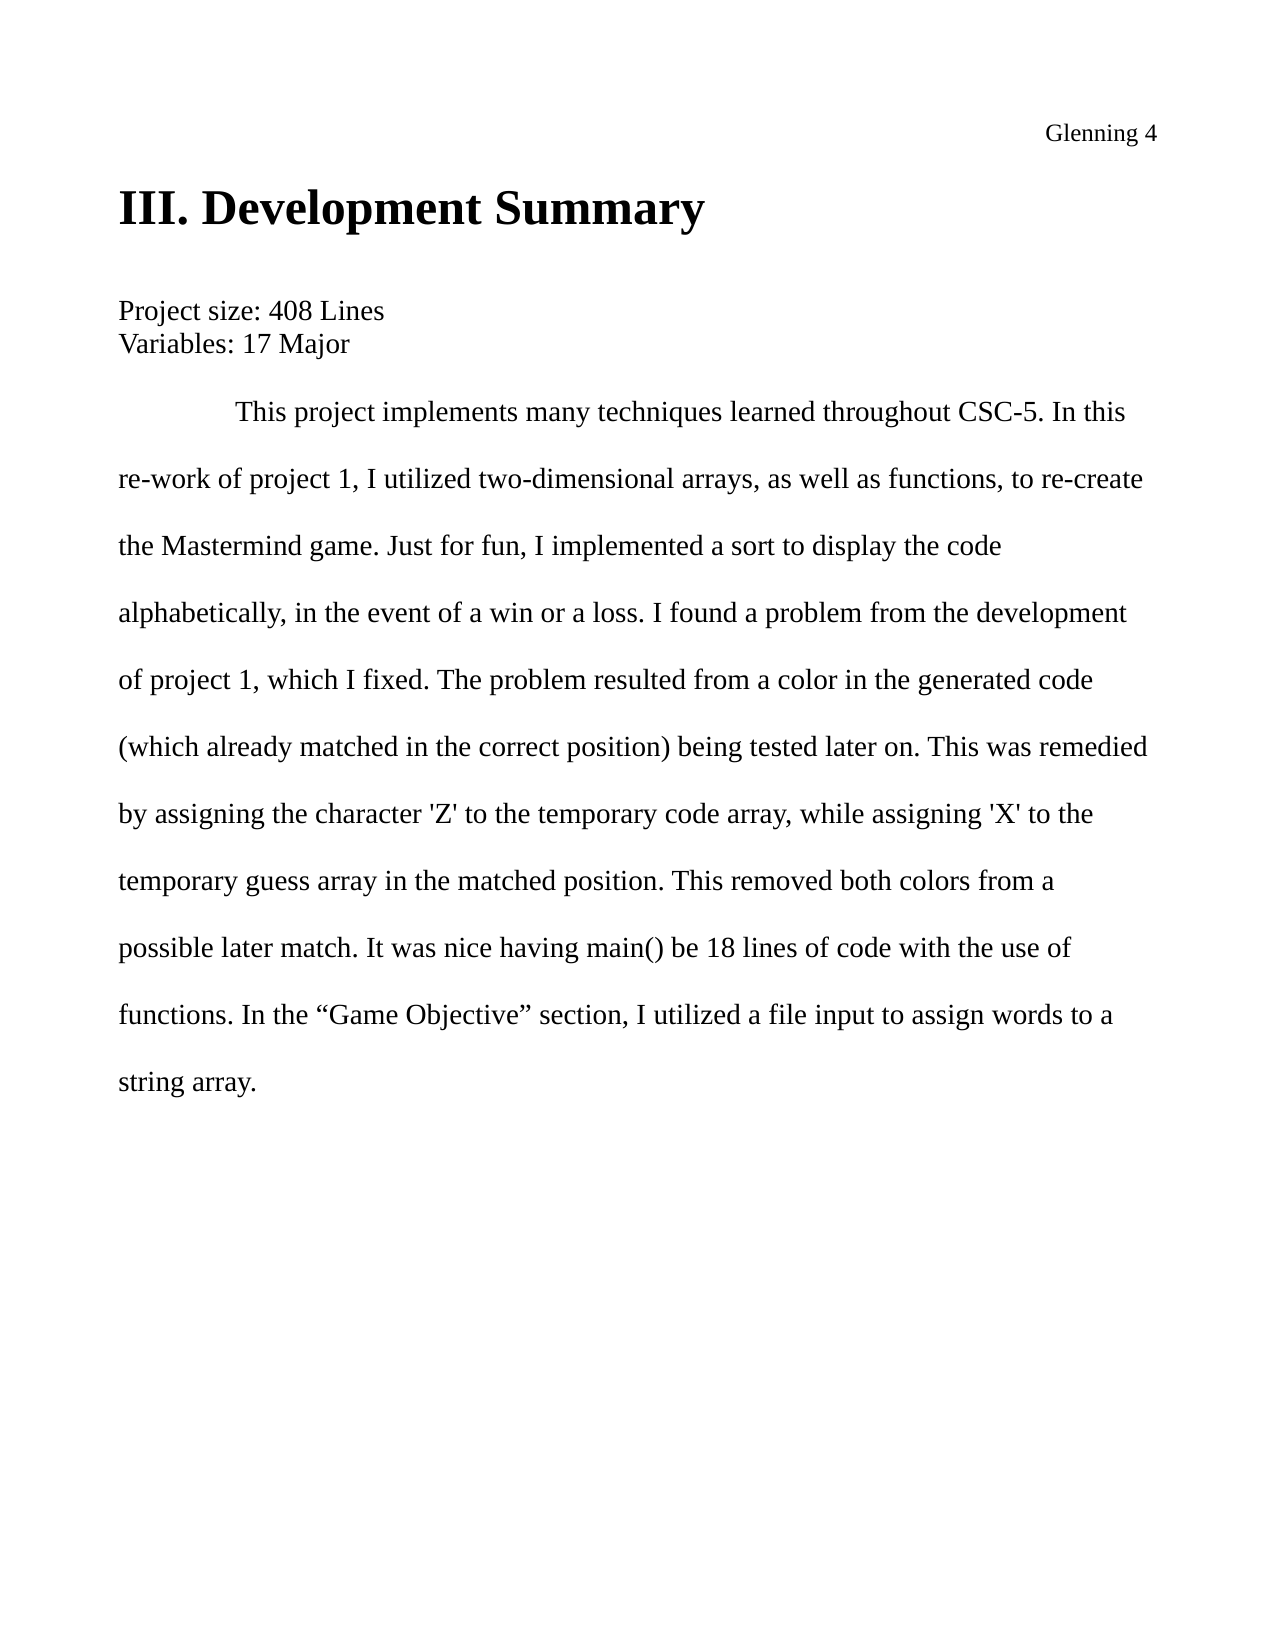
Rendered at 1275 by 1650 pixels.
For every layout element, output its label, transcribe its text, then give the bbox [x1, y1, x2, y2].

text III. Development Summary [118, 178, 1157, 236]
text Project size: 408 Lines [118, 293, 1157, 327]
text This project implements many techniques learned throughout CSC-5. In this re-work of project 1, I utilized two-dimensional arrays, as well as functions, to re-create the Mastermind game. Just for fun, I implemented a sort to display the code alphabetically, in the event of a win or a loss. I found a problem from the development of project 1, which I fixed. The problem resulted from a color in the generated code (which already matched in the correct position) being tested later on. This was remedied by assigning the character 'Z' to the temporary code array, while assigning 'X' to the temporary guess array in the matched position. This removed both colors from a possible later match. It was nice having main() be 18 lines of code with the use of functions. In the “Game Objective” section, I utilized a file input to assign words to a string array. [118, 394, 1157, 1098]
text Variables: 17 Major [118, 327, 1157, 360]
